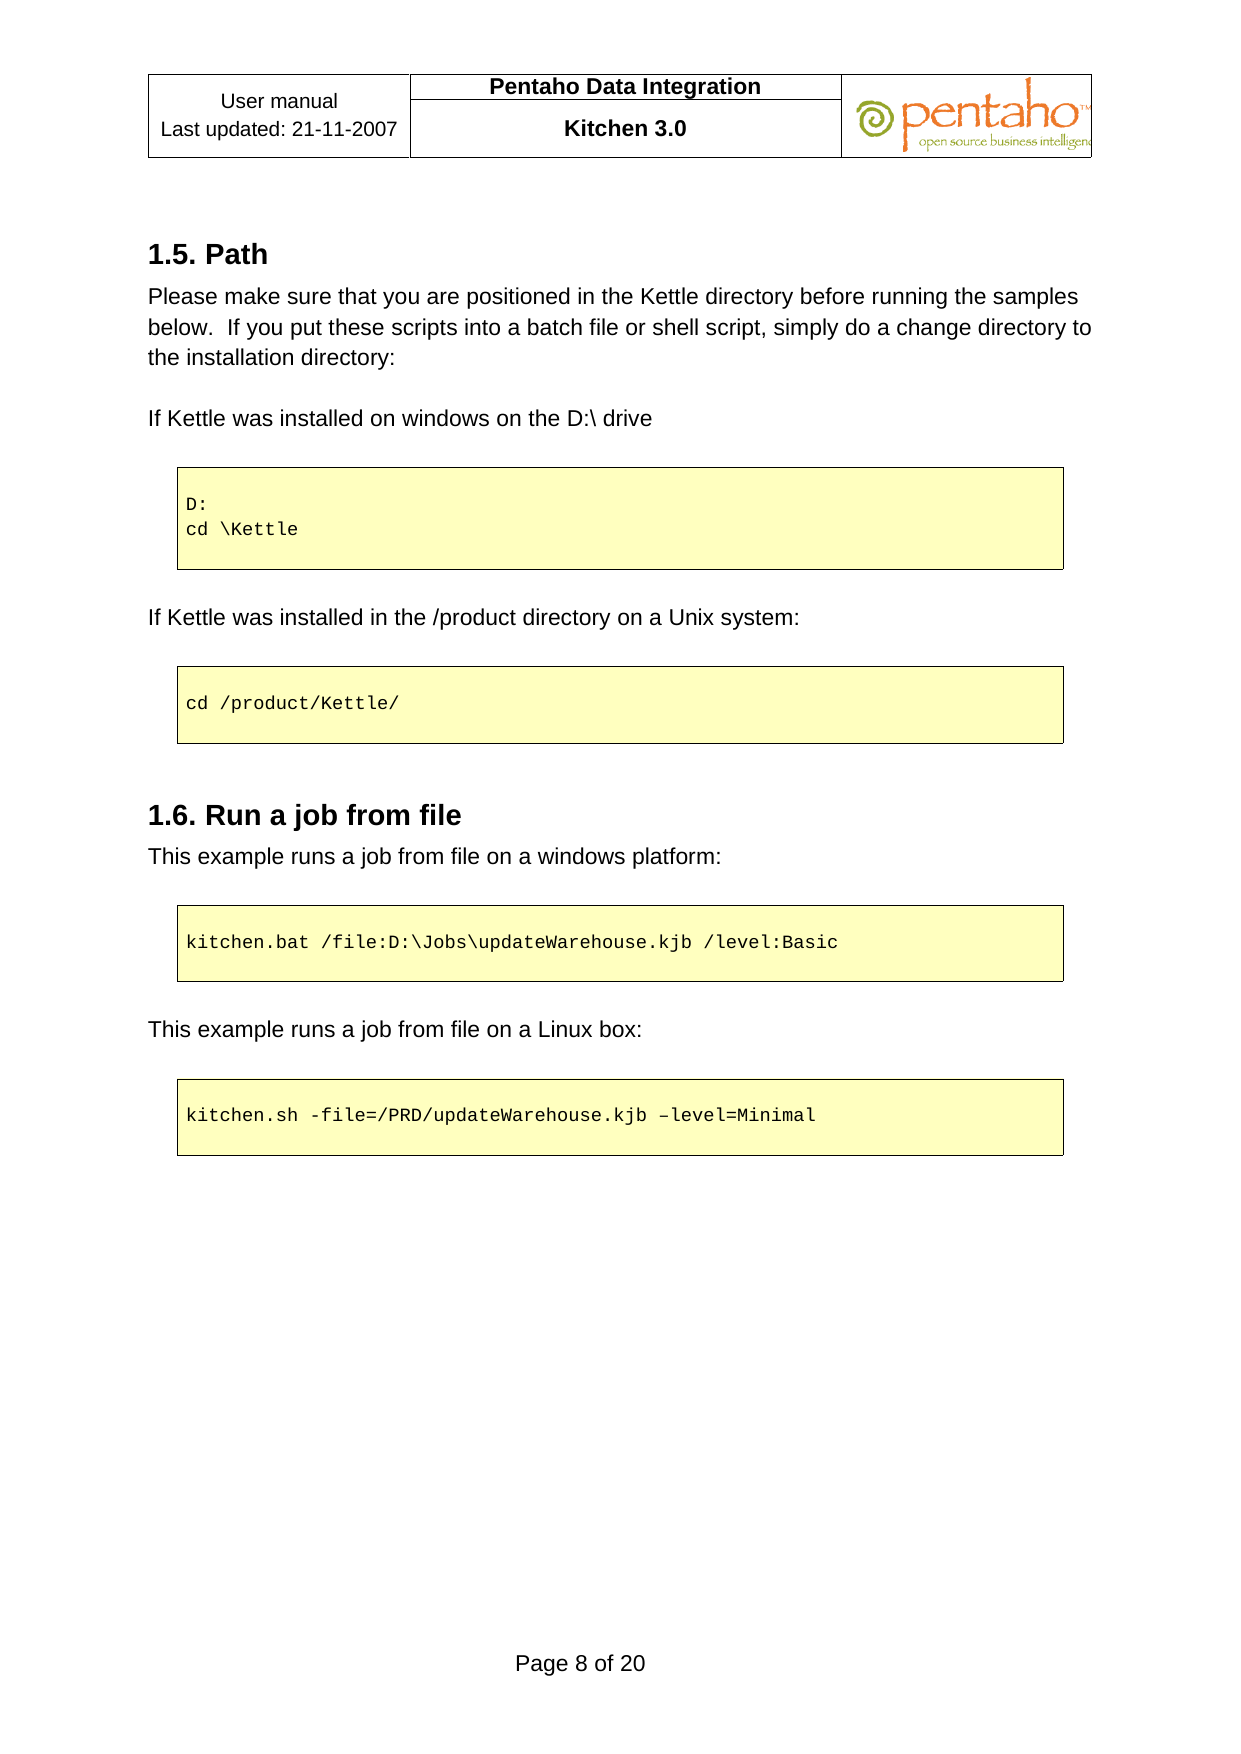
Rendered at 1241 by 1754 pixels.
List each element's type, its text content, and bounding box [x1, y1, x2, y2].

text cd /product/Kettle/ [178, 692, 1063, 715]
text If Kettle was installed in the /product directory on a Unix system: [148, 605, 1092, 631]
text kitchen.bat /file:D:\Jobs\updateWarehouse.kjb /level:Basic [178, 930, 1063, 954]
text D: [178, 493, 1063, 516]
text cd \Kettle [178, 518, 1063, 542]
text If Kettle was installed on windows on the D:\ drive [148, 406, 1092, 432]
text kitchen.sh -file=/PRD/updateWarehouse.kjb –level=Minimal [178, 1104, 1063, 1127]
text This example runs a job from file on a Linux box: [148, 1017, 1092, 1043]
subtitle Path [148, 238, 1092, 271]
text Please make sure that you are positioned in the Kettle directory before running the samples below. If you put these scripts into a batch file or shell script, simply do a change directory to the installation directory: [148, 283, 1092, 370]
text This example runs a job from file on a windows platform: [148, 844, 1092, 869]
subtitle Run a job from file [148, 798, 1092, 831]
